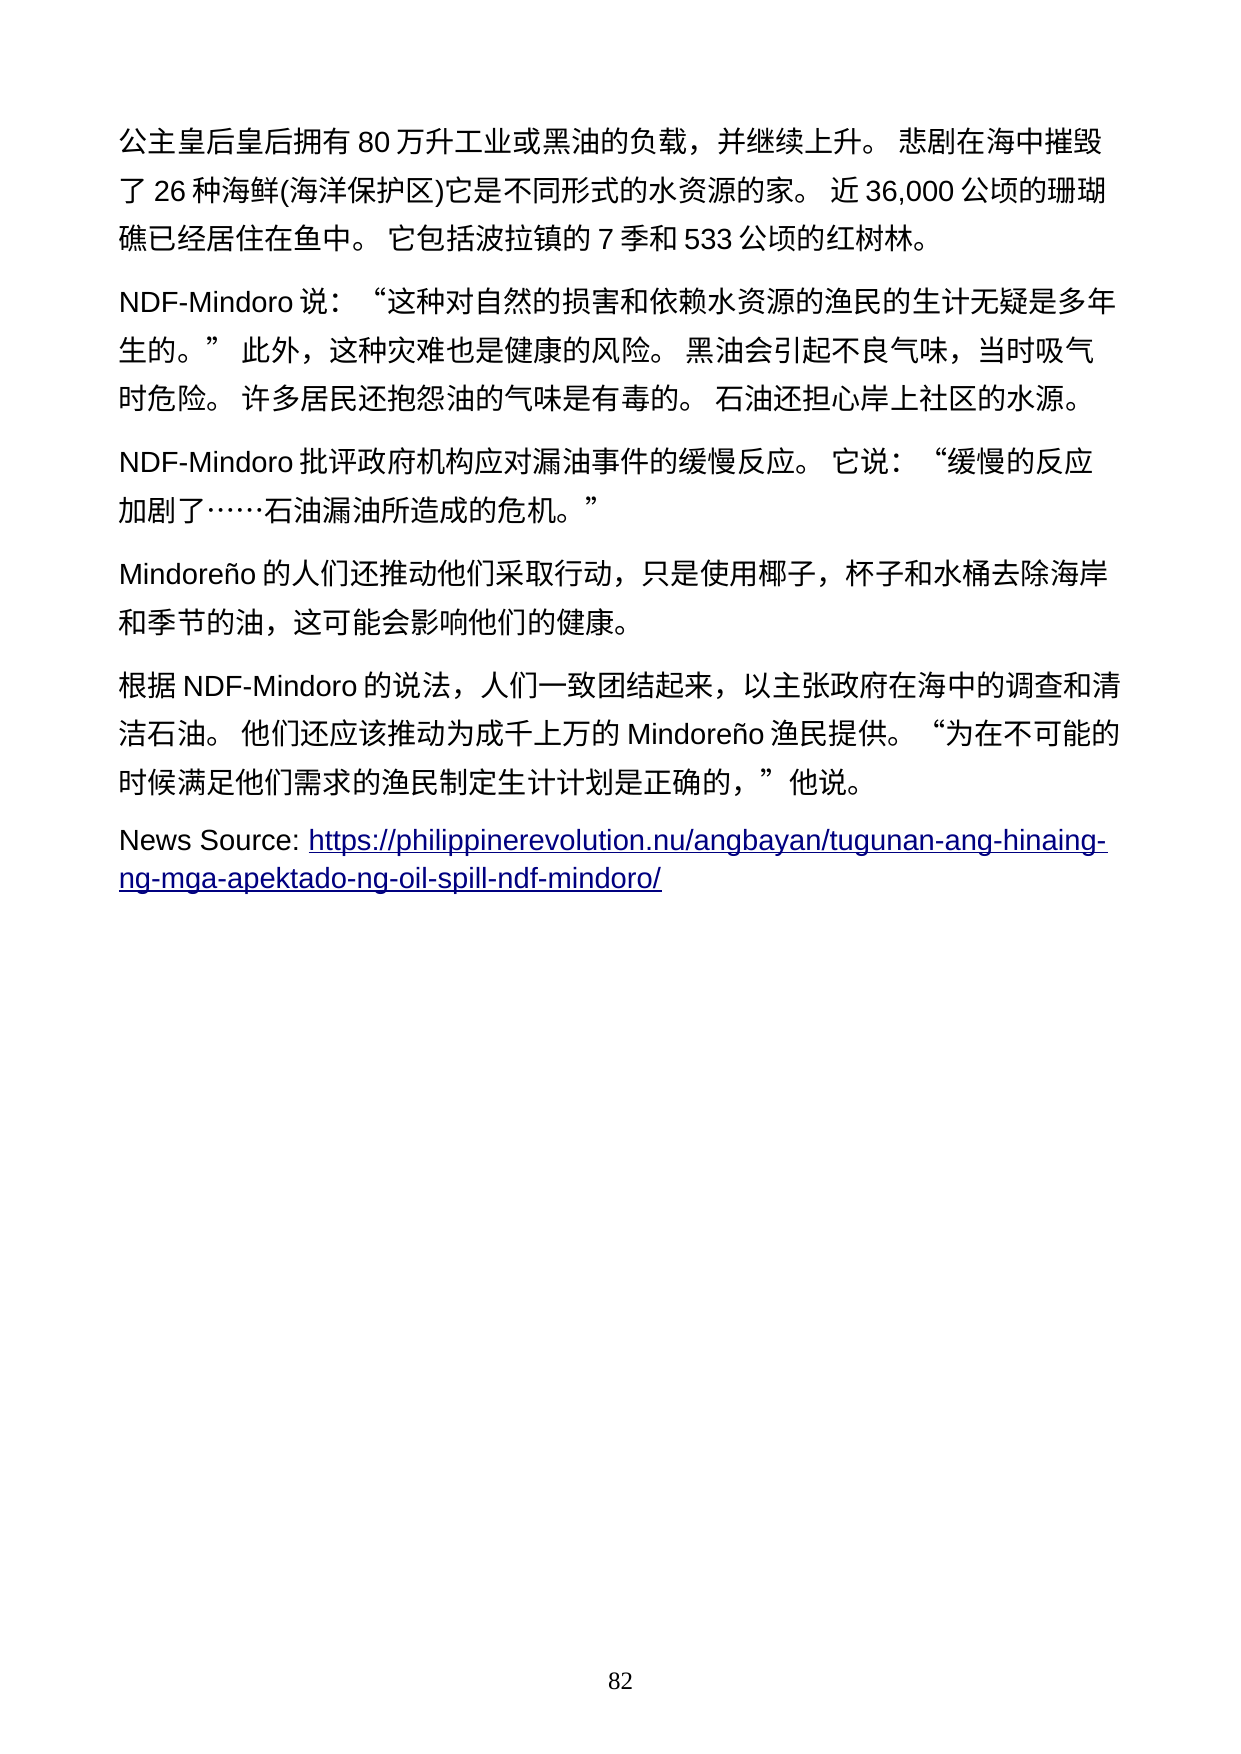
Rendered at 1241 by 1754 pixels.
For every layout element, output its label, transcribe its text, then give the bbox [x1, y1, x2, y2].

text 公主皇后皇后拥有80万升工业或黑油的负载，并继续上升。 悲剧在海中摧毁了26种海鲜(海洋保护区)它是不同形式的水资源的家。 近36,000公顷的珊瑚礁已经居住在鱼中。 它包括波拉镇的7季和533公顷的红树林。 [118, 118, 1122, 258]
text Mindoreño的人们还推动他们采取行动，只是使用椰子，杯子和水桶去除海岸和季节的油，这可能会影响他们的健康。 [118, 551, 1122, 641]
text 根据NDF-Mindoro的说法，人们一致团结起来，以主张政府在海中的调查和清洁石油。 他们还应该推动为成千上万的Mindoreño渔民提供。“为在不可能的时候满足他们需求的渔民制定生计计划是正确的，”他说。 [118, 662, 1122, 802]
text NDF-Mindoro批评政府机构应对漏油事件的缓慢反应。 它说：“缓慢的反应加剧了……石油漏油所造成的危机。” [118, 439, 1122, 530]
text News Source: https://philippinerevolution.nu/angbayan/tugunan-ang-hinaing-ng-mga-apektado-ng-oil-spill-ndf-mindoro/ [118, 822, 1122, 894]
text NDF-Mindoro说：“这种对自然的损害和依赖水资源的渔民的生计无疑是多年生的。” 此外，这种灾难也是健康的风险。 黑油会引起不良气味，当时吸气时危险。 许多居民还抱怨油的气味是有毒的。 石油还担心岸上社区的水源。 [118, 279, 1122, 418]
